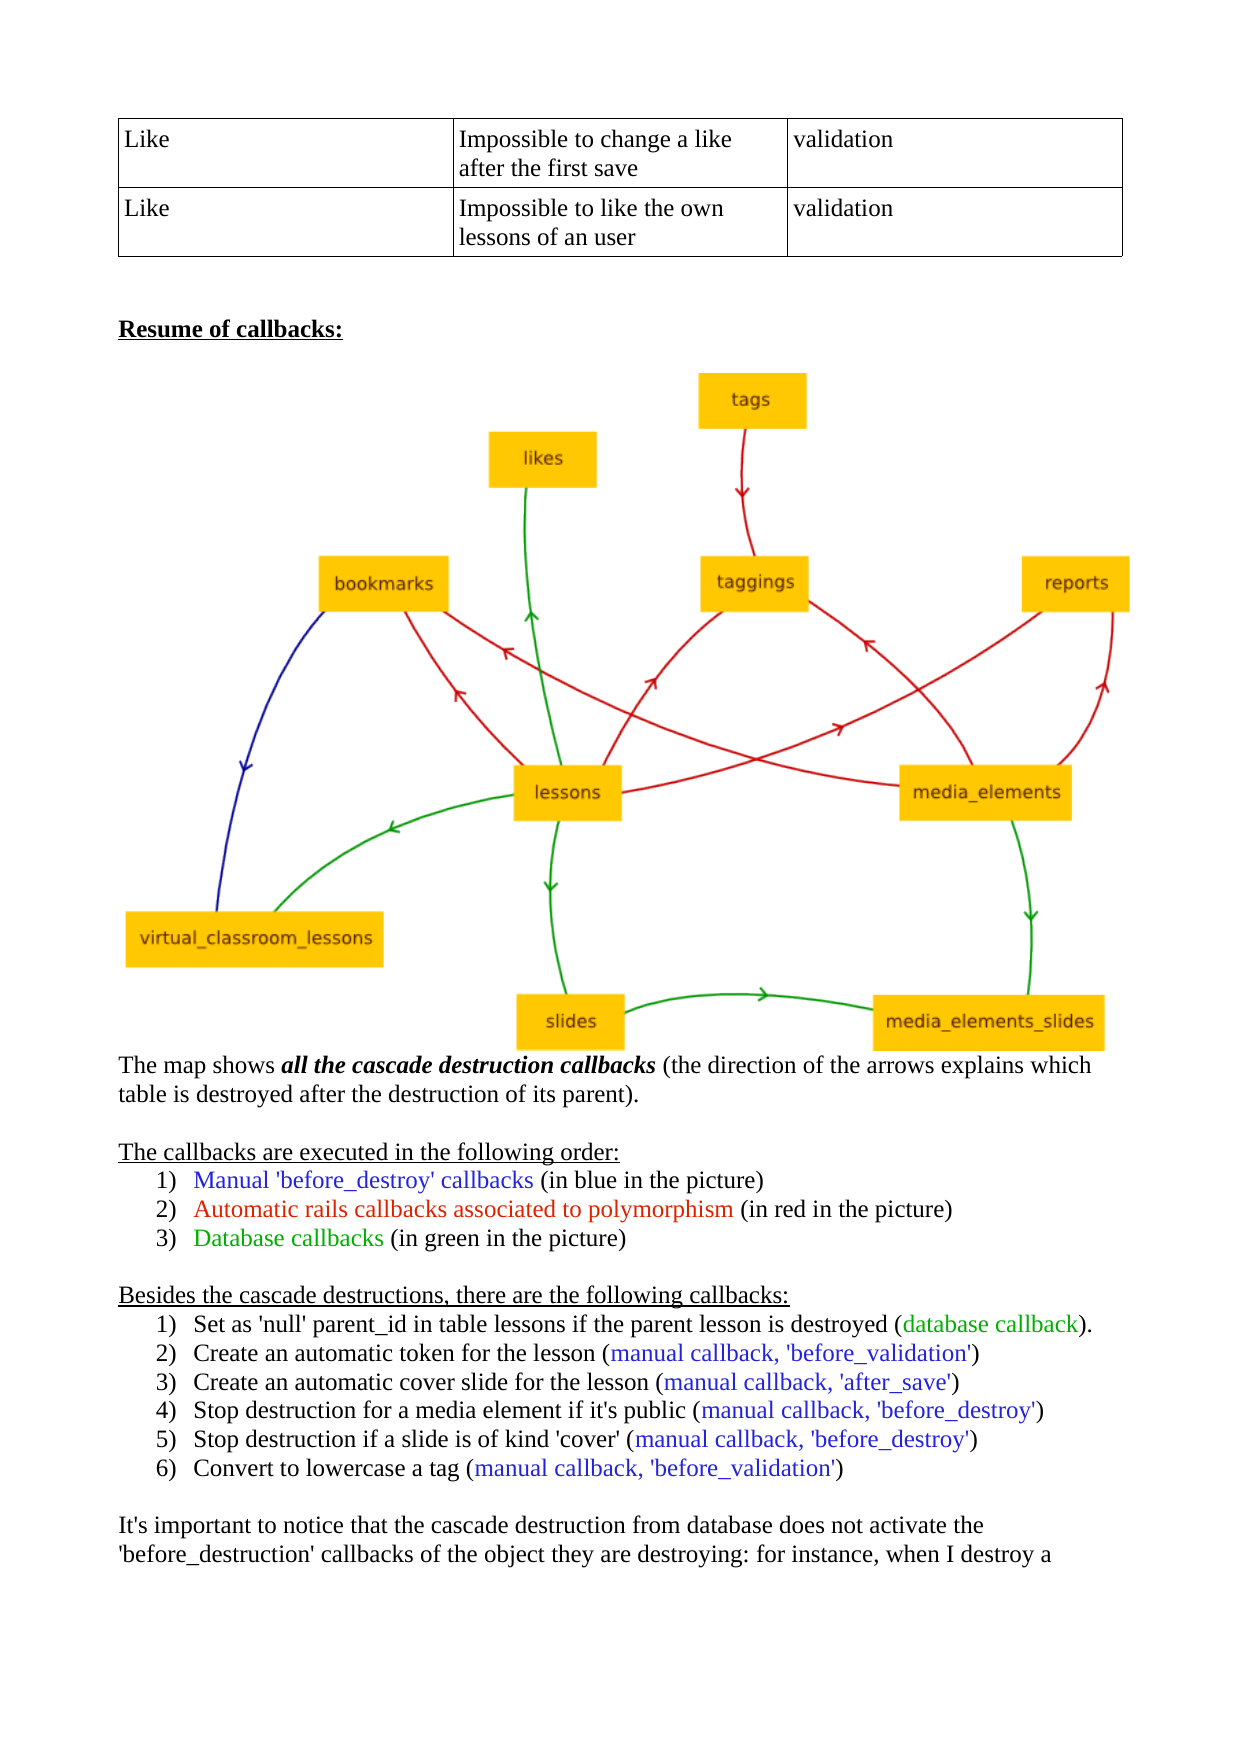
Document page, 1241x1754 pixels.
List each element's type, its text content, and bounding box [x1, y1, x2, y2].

text Besides the cascade destructions, there are the following callbacks: [118, 1280, 1122, 1309]
table_cell validation [788, 119, 1122, 187]
table_cell Like [119, 188, 453, 256]
text The callbacks are executed in the following order: [118, 1137, 1122, 1165]
list Set as 'null' parent_id in table lessons if the parent lesson is destroyed (database callback). [156, 1309, 1122, 1338]
list Manual 'before_destroy' callbacks (in blue in the picture) [156, 1165, 1122, 1194]
table_cell Impossible to like the own lessons of an user [454, 188, 787, 256]
list Stop destruction if a slide is of kind 'cover' (manual callback, 'before_destroy') [156, 1424, 1122, 1453]
text The map shows all the cascade destruction callbacks (the direction of the arrows explains which table is destroyed after the destruction of its parent). [118, 1051, 1122, 1108]
list Convert to lowercase a tag (manual callback, 'before_validation') [156, 1453, 1122, 1482]
list Automatic rails callbacks associated to polymorphism (in red in the picture) [156, 1194, 1122, 1223]
picture [125, 373, 1130, 1051]
text Resume of callbacks: [118, 314, 1122, 343]
table_cell Like [119, 119, 453, 187]
list Create an automatic cover slide for the lesson (manual callback, 'after_save') [156, 1367, 1122, 1395]
list Stop destruction for a media element if it's public (manual callback, 'before_destroy') [156, 1395, 1122, 1424]
table_cell Impossible to change a like after the first save [454, 119, 787, 187]
text It's important to notice that the cascade destruction from database does not activate the 'before_destruction' callbacks of the object they are destroying: for instance, when I destroy a [118, 1510, 1122, 1568]
list Database callbacks (in green in the picture) [156, 1223, 1122, 1252]
table_cell validation [788, 188, 1122, 256]
list Create an automatic token for the lesson (manual callback, 'before_validation') [156, 1338, 1122, 1367]
